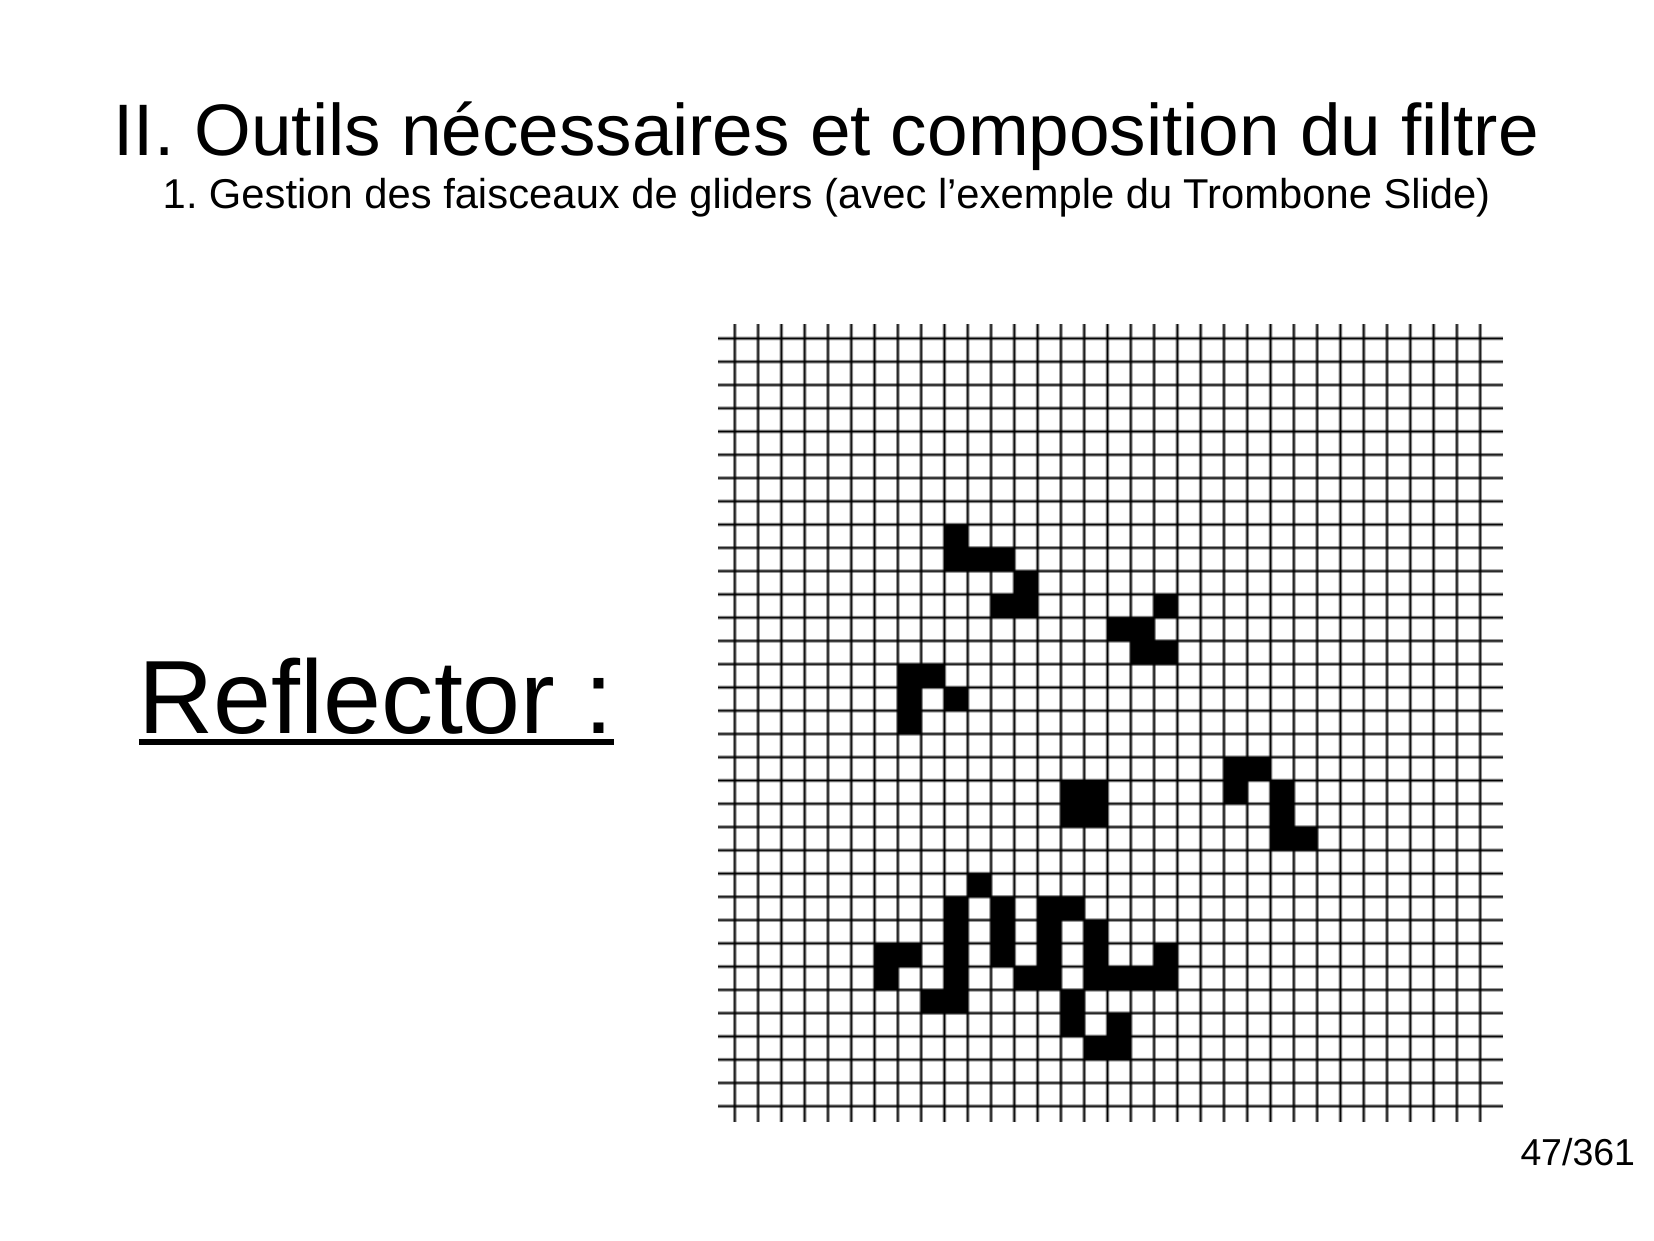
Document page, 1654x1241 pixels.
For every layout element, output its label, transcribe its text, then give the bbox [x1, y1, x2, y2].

title II. Outils nécessaires et composition du filtre 1. Gestion des faisceaux de gliders (avec l’exemple du Trombone Slide) [0, 30, 1654, 276]
text_box Reflector : [124, 631, 629, 763]
picture [718, 324, 1503, 1123]
text_box <number>/361 [1505, 1124, 1654, 1182]
